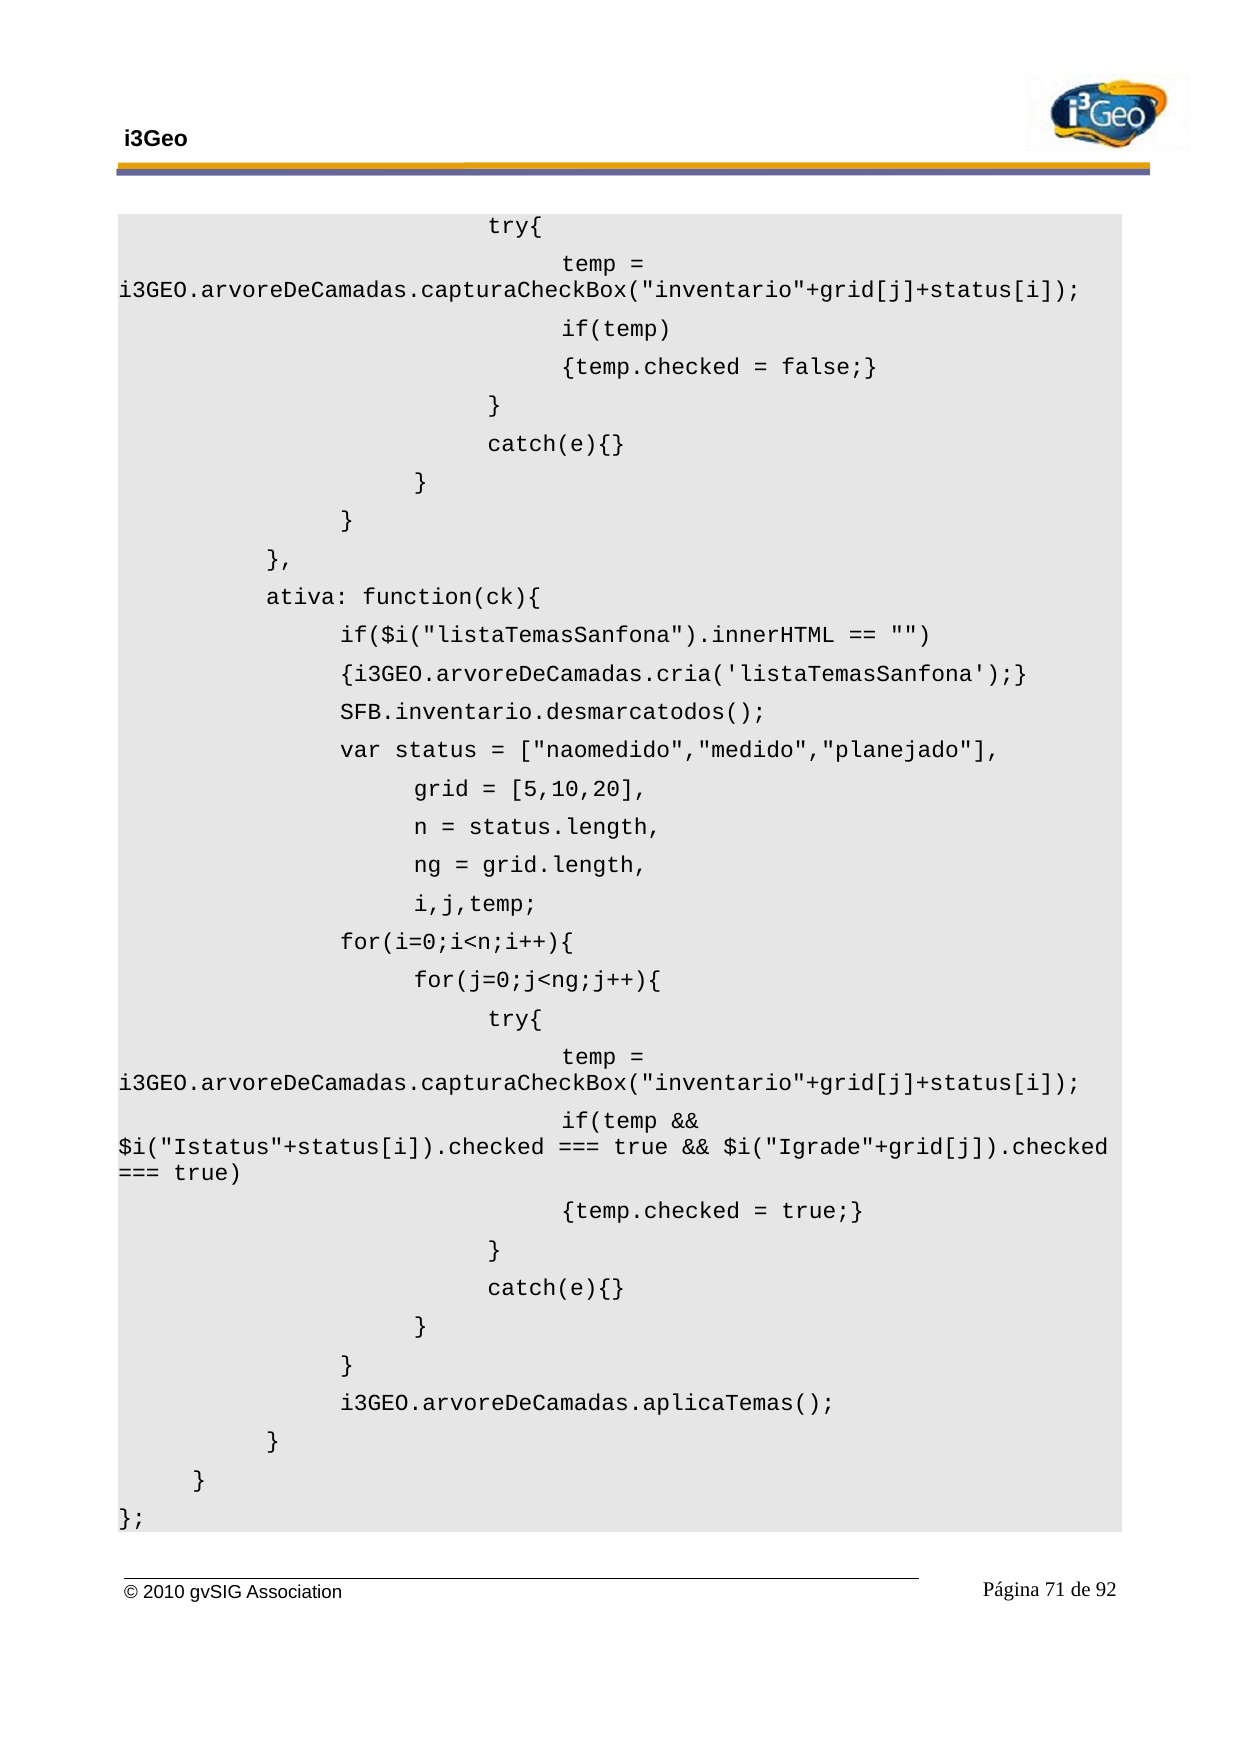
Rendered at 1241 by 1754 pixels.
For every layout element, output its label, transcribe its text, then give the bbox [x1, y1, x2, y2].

text {temp.checked = true;} [118, 1200, 1122, 1226]
text if(temp && $i("Istatus"+status[i]).checked === true && $i("Igrade"+grid[j]).checked === true) [118, 1110, 1122, 1187]
text i3GEO.arvoreDeCamadas.aplicaTemas(); [118, 1392, 1122, 1417]
text catch(e){} [118, 1277, 1122, 1302]
text }; [118, 1507, 1122, 1532]
text } [118, 1353, 1122, 1379]
text try{ [118, 1007, 1122, 1033]
text ng = grid.length, [118, 854, 1122, 880]
text var status = ["naomedido","medido","planejado"], [118, 739, 1122, 765]
text if(temp) [118, 317, 1122, 343]
text grid = [5,10,20], [118, 777, 1122, 803]
text {temp.checked = false;} [118, 355, 1122, 381]
picture [1025, 74, 1191, 151]
text } [118, 1238, 1122, 1264]
text try{ [118, 214, 1122, 240]
text } [118, 1315, 1122, 1341]
text } [118, 1430, 1122, 1456]
text for(j=0;j<ng;j++){ [118, 969, 1122, 995]
text } [118, 394, 1122, 420]
text {i3GEO.arvoreDeCamadas.cria('listaTemasSanfona');} [118, 662, 1122, 688]
text n = status.length, [118, 815, 1122, 841]
text } [118, 470, 1122, 496]
text } [118, 1468, 1122, 1494]
text } [118, 509, 1122, 535]
text }, [118, 547, 1122, 573]
text ativa: function(ck){ [118, 585, 1122, 611]
text i,j,temp; [118, 892, 1122, 918]
text SFB.inventario.desmarcatodos(); [118, 700, 1122, 726]
text if($i("listaTemasSanfona").innerHTML == "") [118, 624, 1122, 650]
text for(i=0;i<n;i++){ [118, 930, 1122, 956]
text temp = i3GEO.arvoreDeCamadas.capturaCheckBox("inventario"+grid[j]+status[i]); [118, 253, 1122, 305]
text temp = i3GEO.arvoreDeCamadas.capturaCheckBox("inventario"+grid[j]+status[i]); [118, 1045, 1122, 1097]
text catch(e){} [118, 432, 1122, 458]
